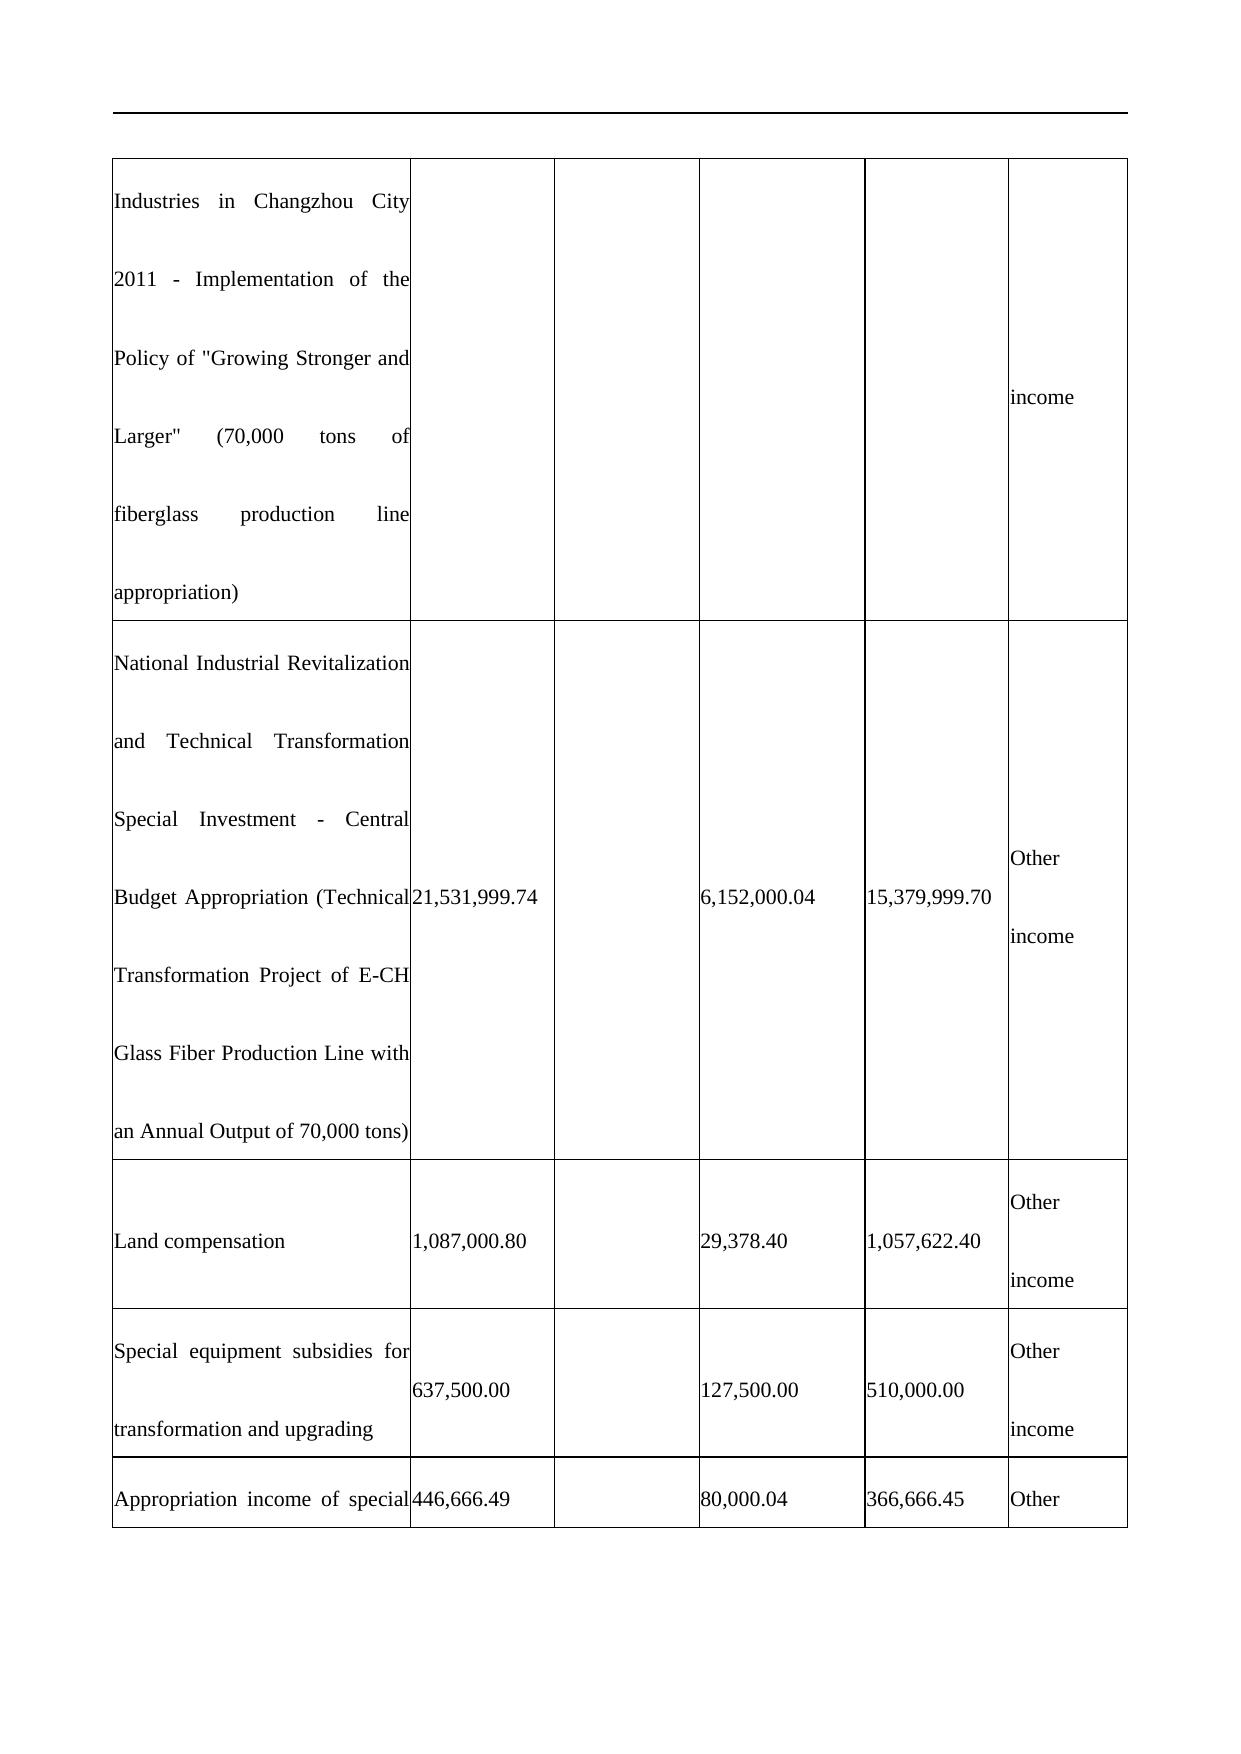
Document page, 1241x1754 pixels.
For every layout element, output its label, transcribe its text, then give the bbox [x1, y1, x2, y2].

table_cell Appropriation income of special [113, 1458, 410, 1527]
table_cell 1,087,000.80 [411, 1160, 554, 1308]
table_cell Other income [1009, 1160, 1127, 1308]
table_cell 6,152,000.04 [700, 621, 864, 1159]
table_cell 127,500.00 [700, 1309, 864, 1456]
table_cell [866, 159, 1008, 619]
table_cell Other [1009, 1458, 1127, 1527]
table_cell 637,500.00 [411, 1309, 554, 1456]
table_cell [411, 159, 554, 619]
table_cell Other income [1009, 1309, 1127, 1456]
table_cell Industries in Changzhou City 2011 - Implementation of the Policy of "Growing Stronger and Larger" (70,000 tons of fiberglass production line appropriation) [113, 159, 410, 619]
table_cell 15,379,999.70 [866, 621, 1008, 1159]
table_cell 80,000.04 [700, 1458, 864, 1527]
table_cell National Industrial Revitalization and Technical Transformation Special Investment - Central Budget Appropriation (Technical Transformation Project of E-CH Glass Fiber Production Line with an Annual Output of 70,000 tons) [113, 621, 410, 1159]
table_cell 446,666.49 [411, 1458, 554, 1527]
table_cell 366,666.45 [866, 1458, 1008, 1527]
table_cell [555, 1160, 699, 1308]
table_cell [555, 1309, 699, 1456]
table_cell [555, 621, 699, 1159]
table_cell 510,000.00 [866, 1309, 1008, 1456]
table_cell income [1009, 159, 1127, 619]
table_cell 21,531,999.74 [411, 621, 554, 1159]
table_cell [555, 1458, 699, 1527]
table_cell Other income [1009, 621, 1127, 1159]
table_cell [555, 159, 699, 619]
table_cell Land compensation [113, 1160, 410, 1308]
table_cell [700, 159, 864, 619]
table_cell 29,378.40 [700, 1160, 864, 1308]
table_cell Special equipment subsidies for transformation and upgrading [113, 1309, 410, 1456]
table_cell 1,057,622.40 [866, 1160, 1008, 1308]
